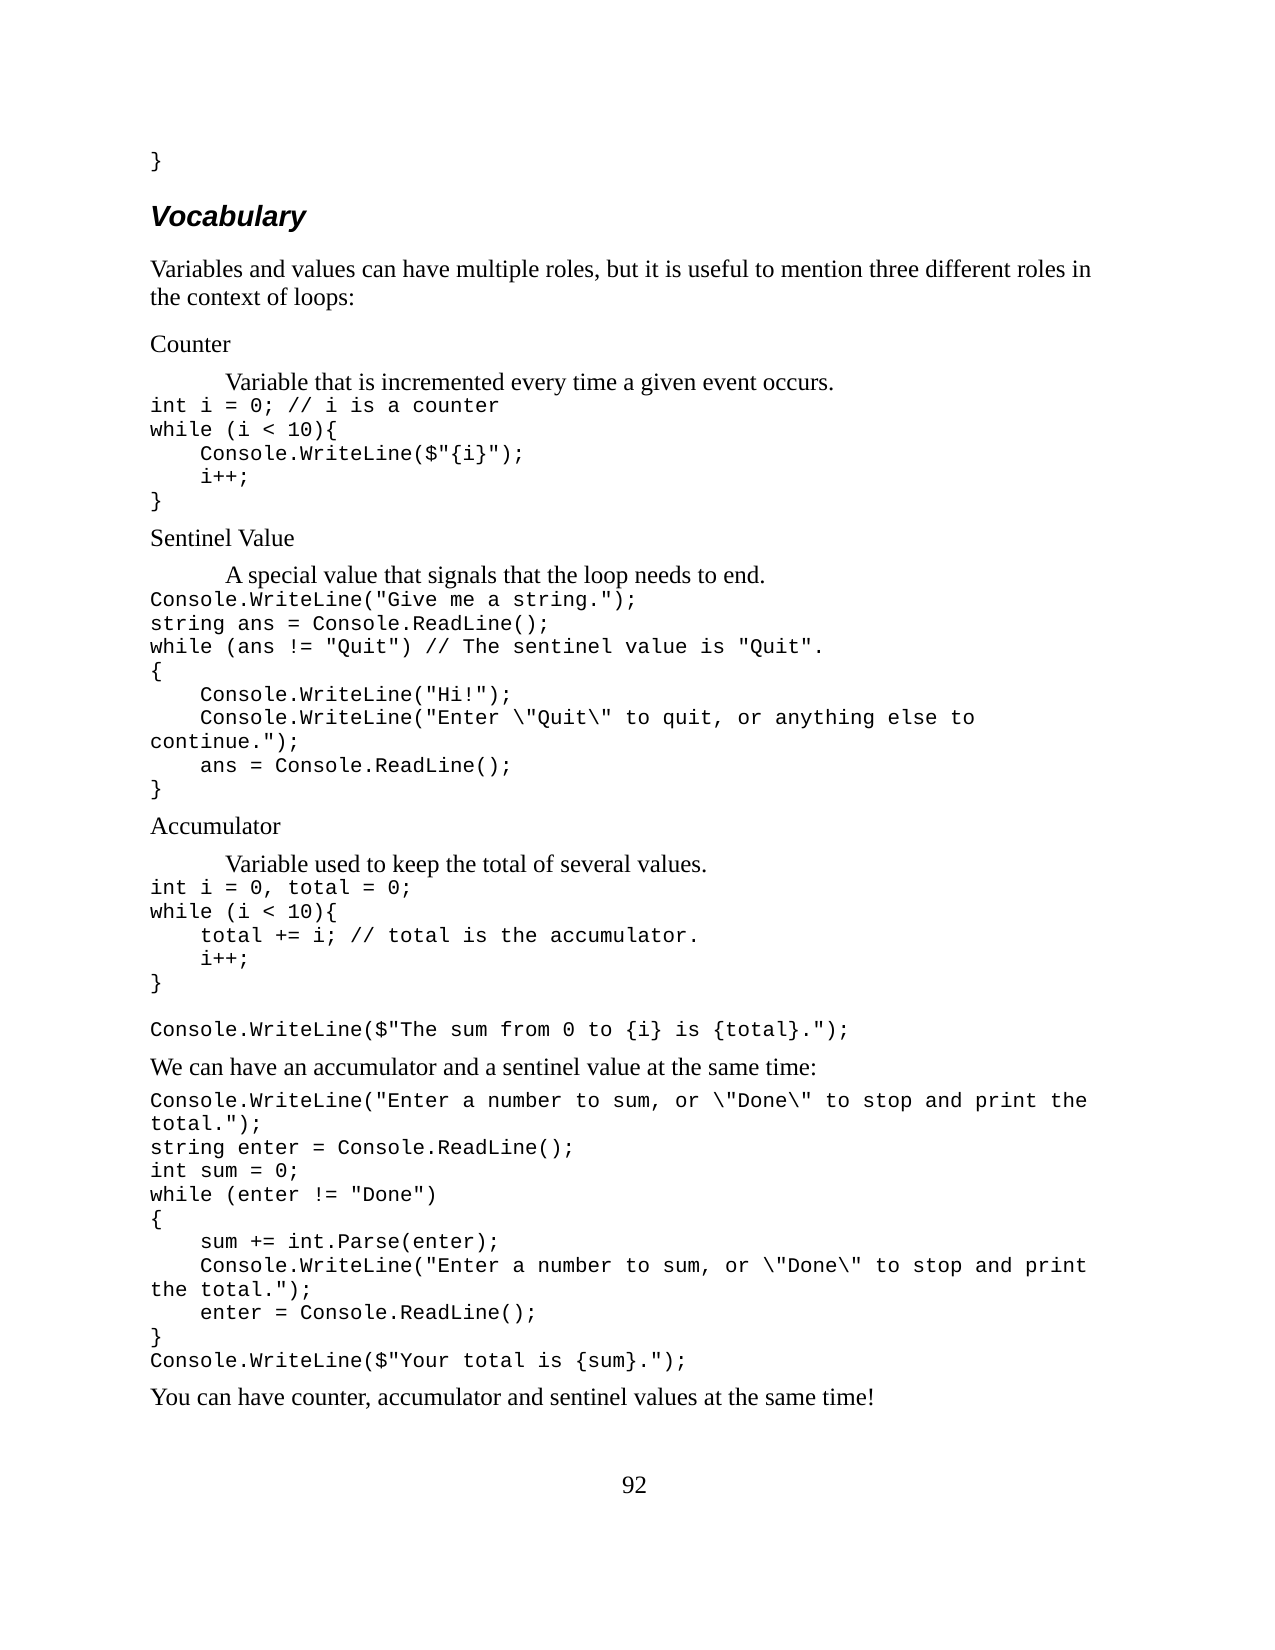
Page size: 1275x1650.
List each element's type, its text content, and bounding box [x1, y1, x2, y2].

text Console.WriteLine($"Your total is {sum}."); [150, 1350, 1125, 1373]
text while (ans != "Quit") // The sentinel value is "Quit". [150, 636, 1125, 660]
text Variable used to keep the total of several values. [225, 849, 1125, 877]
text while (i < 10){ [150, 901, 1125, 925]
text { [150, 1208, 1125, 1231]
text i++; [150, 466, 1125, 490]
text Console.WriteLine($"{i}"); [150, 443, 1125, 466]
text string enter = Console.ReadLine(); [150, 1137, 1125, 1161]
text Console.WriteLine("Give me a string."); [150, 589, 1125, 613]
text Counter [150, 329, 1125, 358]
text } [150, 972, 1125, 996]
text A special value that signals that the loop needs to end. [225, 560, 1125, 589]
text } [150, 490, 1125, 514]
text i++; [150, 948, 1125, 972]
subtitle Vocabulary [150, 199, 1125, 232]
text } [150, 1326, 1125, 1350]
text Variable that is incremented every time a given event occurs. [225, 367, 1125, 396]
text Console.WriteLine("Hi!"); [150, 684, 1125, 707]
text } [150, 778, 1125, 802]
text while (i < 10){ [150, 419, 1125, 443]
text int i = 0, total = 0; [150, 877, 1125, 901]
text } [150, 150, 1125, 174]
text We can have an accumulator and a sentinel value at the same time: [150, 1052, 1125, 1081]
text ans = Console.ReadLine(); [150, 755, 1125, 778]
text Console.WriteLine($"The sum from 0 to {i} is {total}."); [150, 1019, 1125, 1043]
text Sentinel Value [150, 523, 1125, 551]
text enter = Console.ReadLine(); [150, 1302, 1125, 1326]
text { [150, 660, 1125, 684]
text while (enter != "Done") [150, 1184, 1125, 1208]
text string ans = Console.ReadLine(); [150, 613, 1125, 636]
text sum += int.Parse(enter); [150, 1231, 1125, 1255]
text Console.WriteLine("Enter a number to sum, or \"Done\" to stop and print the total."); [150, 1089, 1125, 1137]
text total += i; // total is the accumulator. [150, 925, 1125, 948]
text Console.WriteLine("Enter \"Quit\" to quit, or anything else to continue."); [150, 707, 1125, 755]
text You can have counter, accumulator and sentinel values at the same time! [150, 1382, 1125, 1411]
text Variables and values can have multiple roles, but it is useful to mention three different roles in the context of loops: [150, 254, 1125, 311]
text Console.WriteLine("Enter a number to sum, or \"Done\" to stop and print the total."); [150, 1255, 1125, 1302]
text Accumulator [150, 811, 1125, 840]
text int i = 0; // i is a counter [150, 396, 1125, 419]
text int sum = 0; [150, 1161, 1125, 1184]
